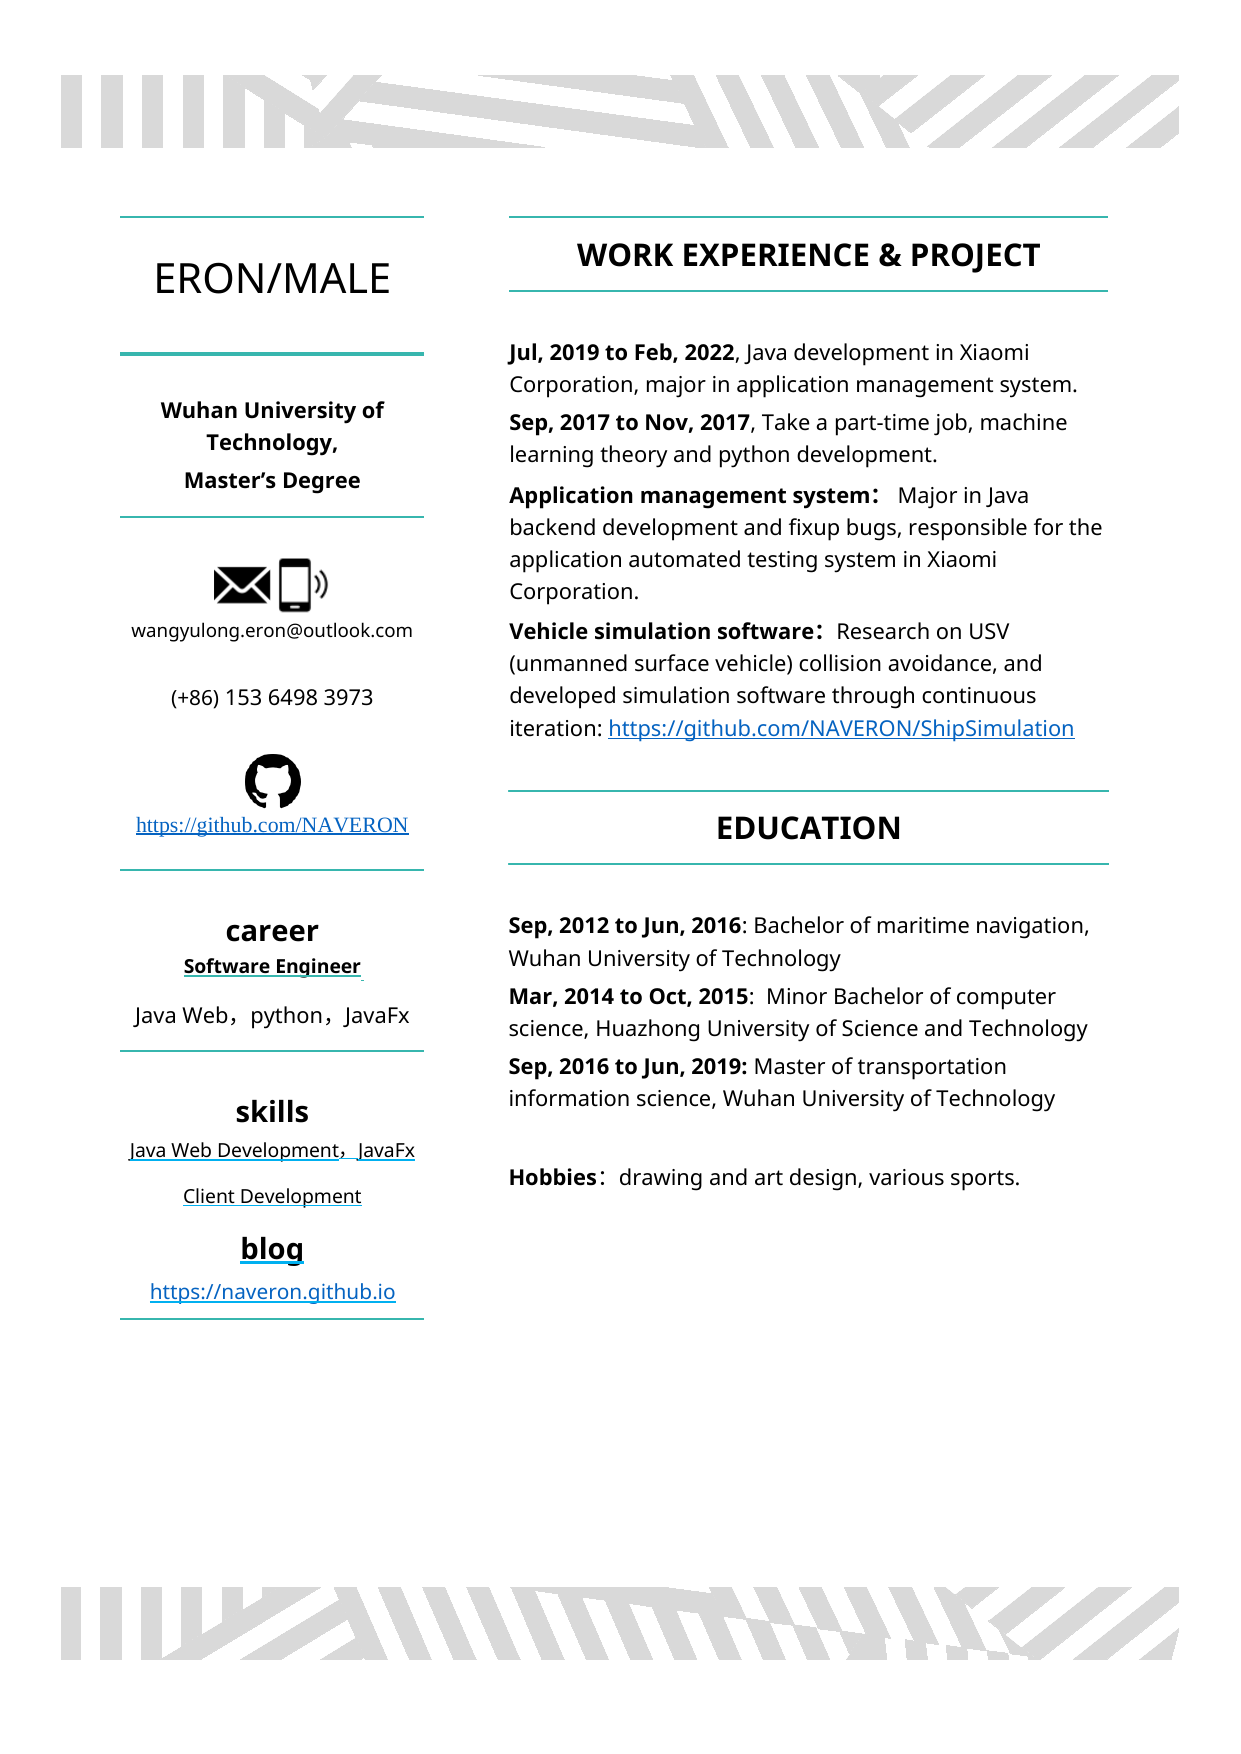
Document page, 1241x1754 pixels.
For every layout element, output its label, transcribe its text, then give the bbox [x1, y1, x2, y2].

table_header [497, 1200, 1120, 1319]
table_cell wangyulong.eron@outlook.com [120, 518, 424, 644]
table_header WORK EXPERIENCE & PROJECT Jul, 2019 to Feb, 2022, Java development in Xiaomi Corporation, major in application management system. Sep, 2017 to Nov, 2017, Take a part-time job, machine learning theory and python development. Application management system： Major in Java backend development and fixup bugs, responsible for the application automated testing system in Xiaomi Corporation. Vehicle simulation software：Research on USV (unmanned surface vehicle) collision avoidance, and developed simulation software through continuous iteration: https://github.com/NAVERON/ShipSimulation [497, 216, 1120, 789]
picture [242, 751, 303, 810]
table_header [424, 216, 497, 1319]
picture [212, 555, 333, 616]
table_header Wuhan University of Technology, Master’s Degree [120, 356, 424, 516]
table_cell career Software Engineer Java Web，python，JavaFx [120, 871, 424, 1050]
table_cell https://github.com/NAVERON [120, 714, 424, 869]
table_cell education Sep, 2012 to Jun, 2016: Bachelor of maritime navigation, Wuhan University of Technology Mar, 2014 to Oct, 2015: Minor Bachelor of computer science, Huazhong University of Science and Technology Sep, 2016 to Jun, 2019: Master of transportation information science, Wuhan University of Technology Hobbies：drawing and art design, various sports. [497, 790, 1120, 1200]
table_cell (+86) 153 6498 3973 [120, 645, 424, 714]
table_header eron/male [120, 218, 424, 352]
table_cell skills Java Web Development，JavaFx Client Development blog https://naveron.github.io [120, 1052, 424, 1317]
